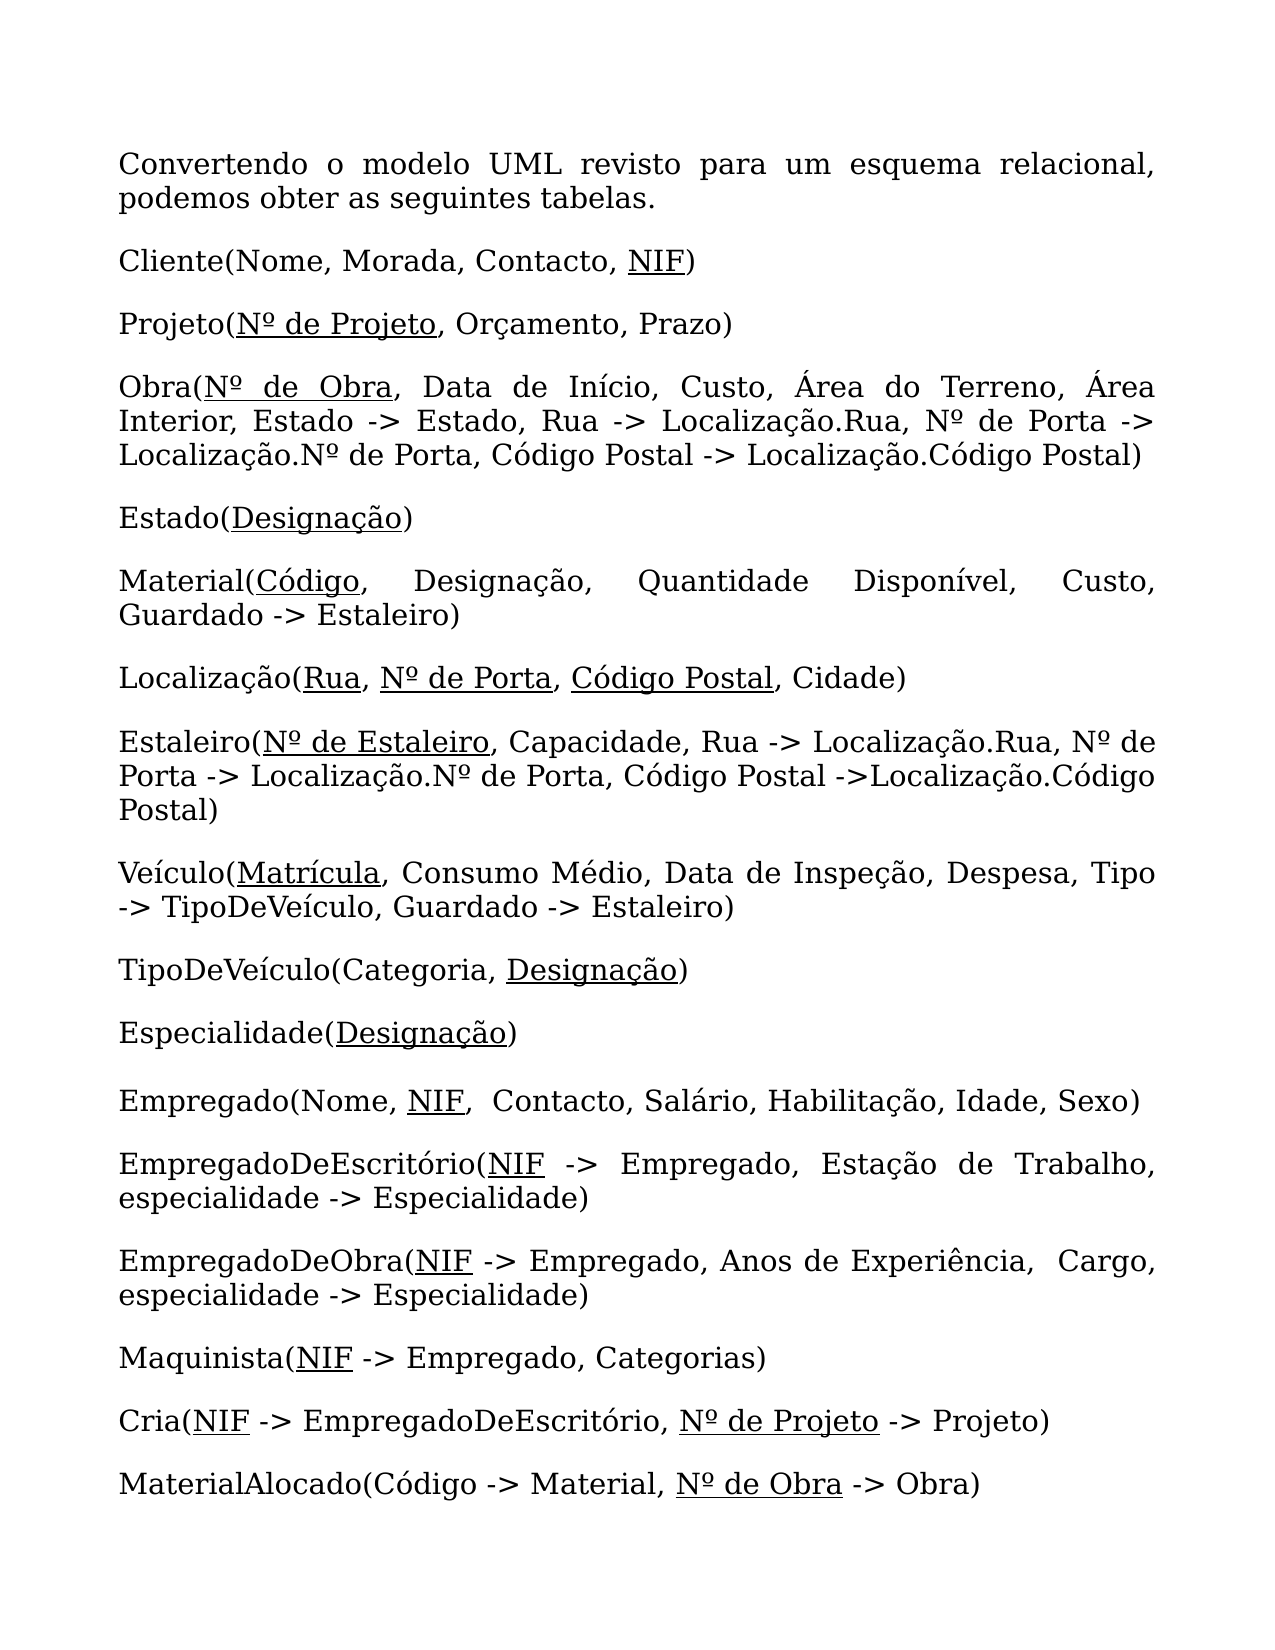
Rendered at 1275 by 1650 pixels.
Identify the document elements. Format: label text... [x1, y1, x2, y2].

text EmpregadoDeEscritório(NIF -> Empregado, Estação de Trabalho, especialidade -> Especialidade) [118, 1147, 1157, 1215]
text Obra(Nº de Obra, Data de Início, Custo, Área do Terreno, Área Interior, Estado -> Estado, Rua -> Localização.Rua, Nº de Porta -> Localização.Nº de Porta, Código Postal -> Localização.Código Postal) [118, 371, 1157, 472]
text Localização(Rua, Nº de Porta, Código Postal, Cidade) [118, 662, 1157, 696]
text EmpregadoDeObra(NIF -> Empregado, Anos de Experiência, Cargo, especialidade -> Especialidade) [118, 1244, 1157, 1312]
text MaterialAlocado(Código -> Material, Nº de Obra -> Obra) [118, 1468, 1157, 1502]
text Material(Código, Designação, Quantidade Disponível, Custo, Guardado -> Estaleiro) [118, 565, 1157, 633]
text Convertendo o modelo UML revisto para um esquema relacional, podemos obter as seguintes tabelas. [118, 147, 1157, 215]
text Maquinista(NIF -> Empregado, Categorias) [118, 1341, 1157, 1375]
text Empregado(Nome, NIF, Contacto, Salário, Habilitação, Idade, Sexo) [118, 1084, 1157, 1118]
text Cria(NIF -> EmpregadoDeEscritório, Nº de Projeto -> Projeto) [118, 1404, 1157, 1438]
text Especialidade(Designação) [118, 1016, 1157, 1050]
text Projeto(Nº de Projeto, Orçamento, Prazo) [118, 307, 1157, 341]
text TipoDeVeículo(Categoria, Designação) [118, 953, 1157, 987]
text Estaleiro(Nº de Estaleiro, Capacidade, Rua -> Localização.Rua, Nº de Porta -> Localização.Nº de Porta, Código Postal ->Localização.Código Postal) [118, 725, 1157, 827]
text Veículo(Matrícula, Consumo Médio, Data de Inspeção, Despesa, Tipo -> TipoDeVeículo, Guardado -> Estaleiro) [118, 856, 1157, 924]
text Cliente(Nome, Morada, Contacto, NIF) [118, 244, 1157, 278]
text Estado(Designação) [118, 502, 1157, 536]
